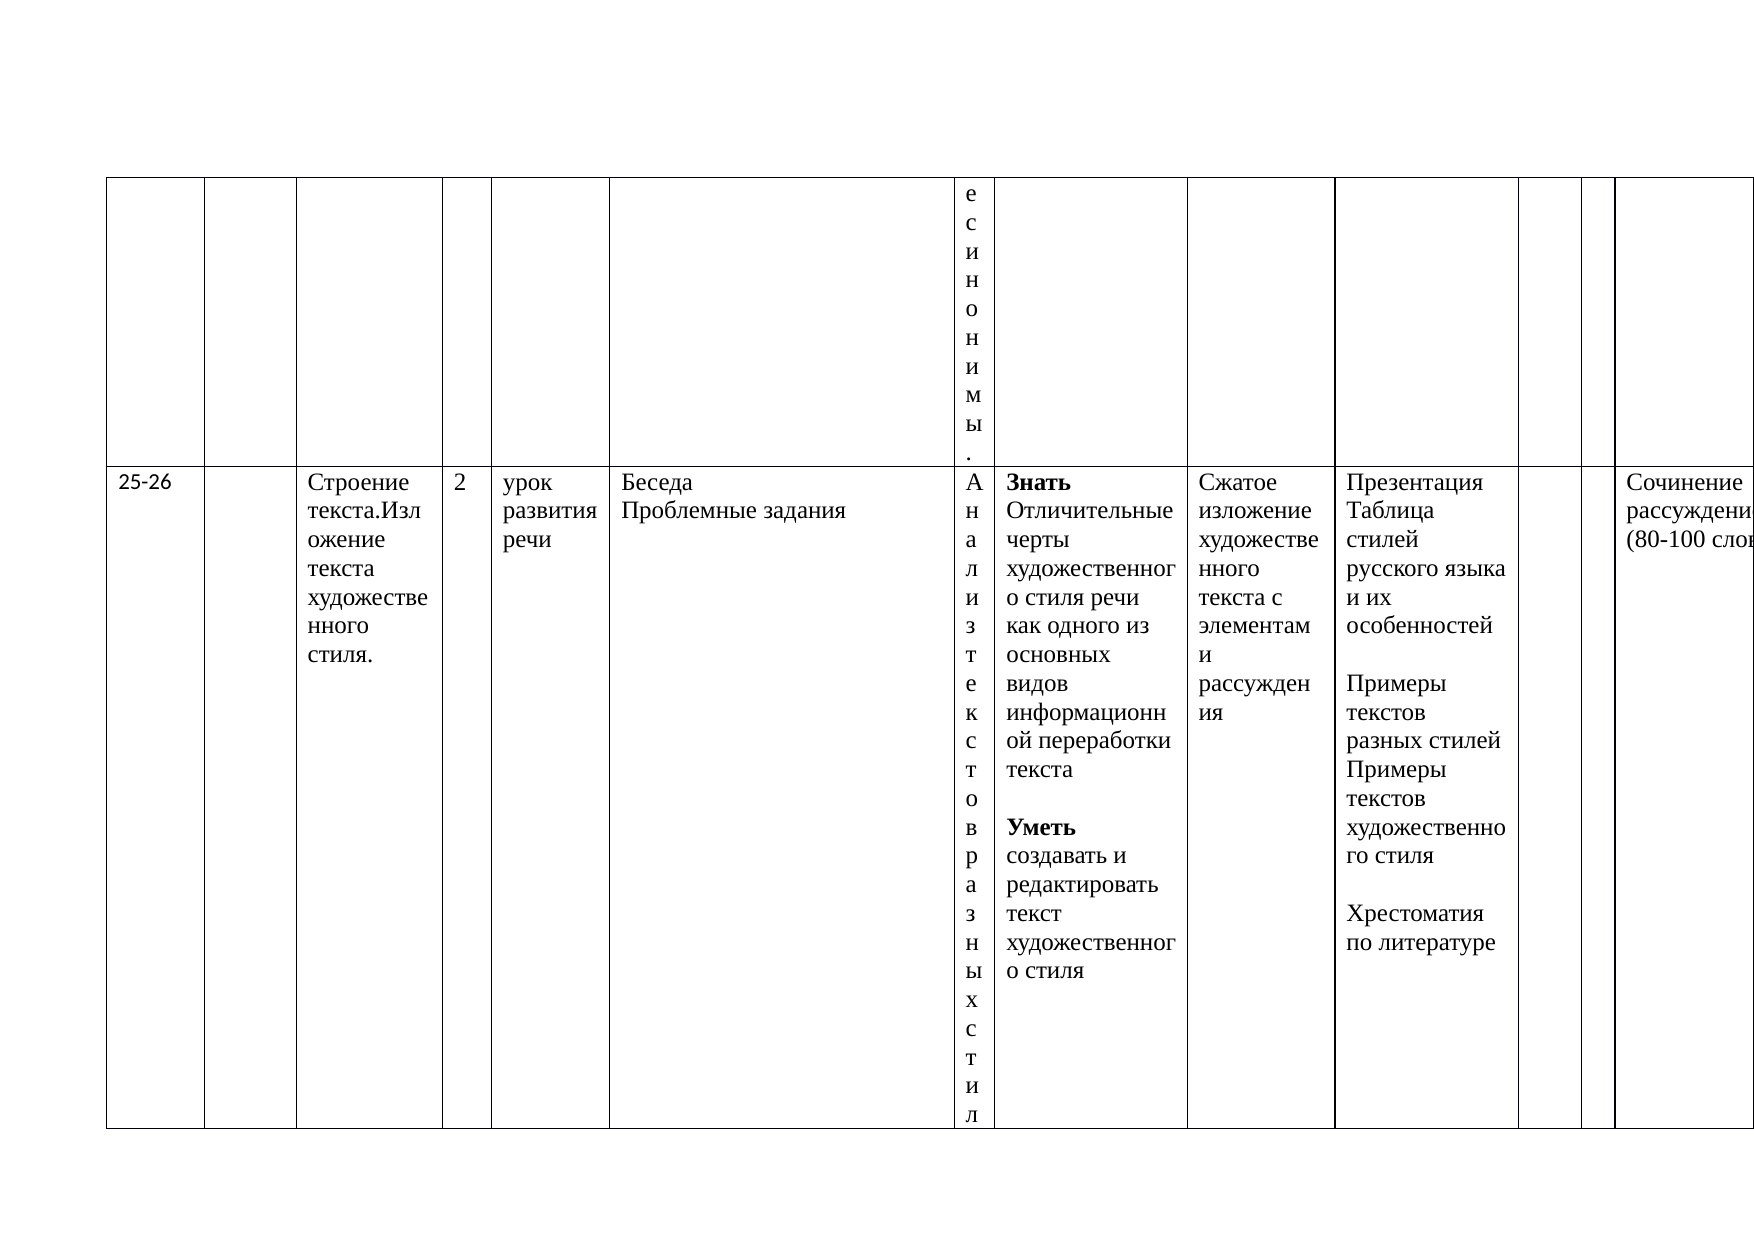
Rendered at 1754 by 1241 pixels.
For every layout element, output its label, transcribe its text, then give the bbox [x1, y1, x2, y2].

table_cell [107, 178, 204, 466]
table_cell Строение текста.Изложение текста художественного стиля. [297, 467, 442, 1128]
table_cell [205, 467, 296, 1128]
table_cell [205, 178, 296, 466]
table_cell Беседа Проблемные задания [610, 467, 954, 1128]
table_cell [995, 178, 1187, 466]
table_cell [1519, 467, 1581, 1128]
table_cell Анализ текстов разных стил [955, 467, 994, 1128]
table_cell [1616, 178, 1753, 466]
table_cell [610, 178, 954, 466]
table_cell 25-26 [107, 467, 204, 1128]
table_cell [1188, 178, 1334, 466]
table_cell [492, 178, 609, 466]
table_cell Презентация Таблица стилей русского языка и их особенностей Примеры текстов разных стилей Примеры текстов художественного стиля Хрестоматия по литературе [1336, 467, 1518, 1128]
table_cell урок развития речи [492, 467, 609, 1128]
table_cell [1519, 178, 1581, 466]
table_cell 2 [443, 467, 491, 1128]
table_cell Знать Отличительные черты художественного стиля речи как одного из основных видов информационной переработки текста Уметь создавать и редактировать текст художественного стиля [995, 467, 1187, 1128]
table_cell е синонимы. [955, 178, 994, 466]
table_cell [1336, 178, 1518, 466]
table_cell Сочинение рассуждение (80-100 слов) [1616, 467, 1753, 1128]
table_cell Сжатое изложение художественного текста с элементами рассуждения [1188, 467, 1334, 1128]
table_cell [443, 178, 491, 466]
table_cell [1582, 178, 1614, 466]
table_cell [297, 178, 442, 466]
table_cell [1582, 467, 1614, 1128]
